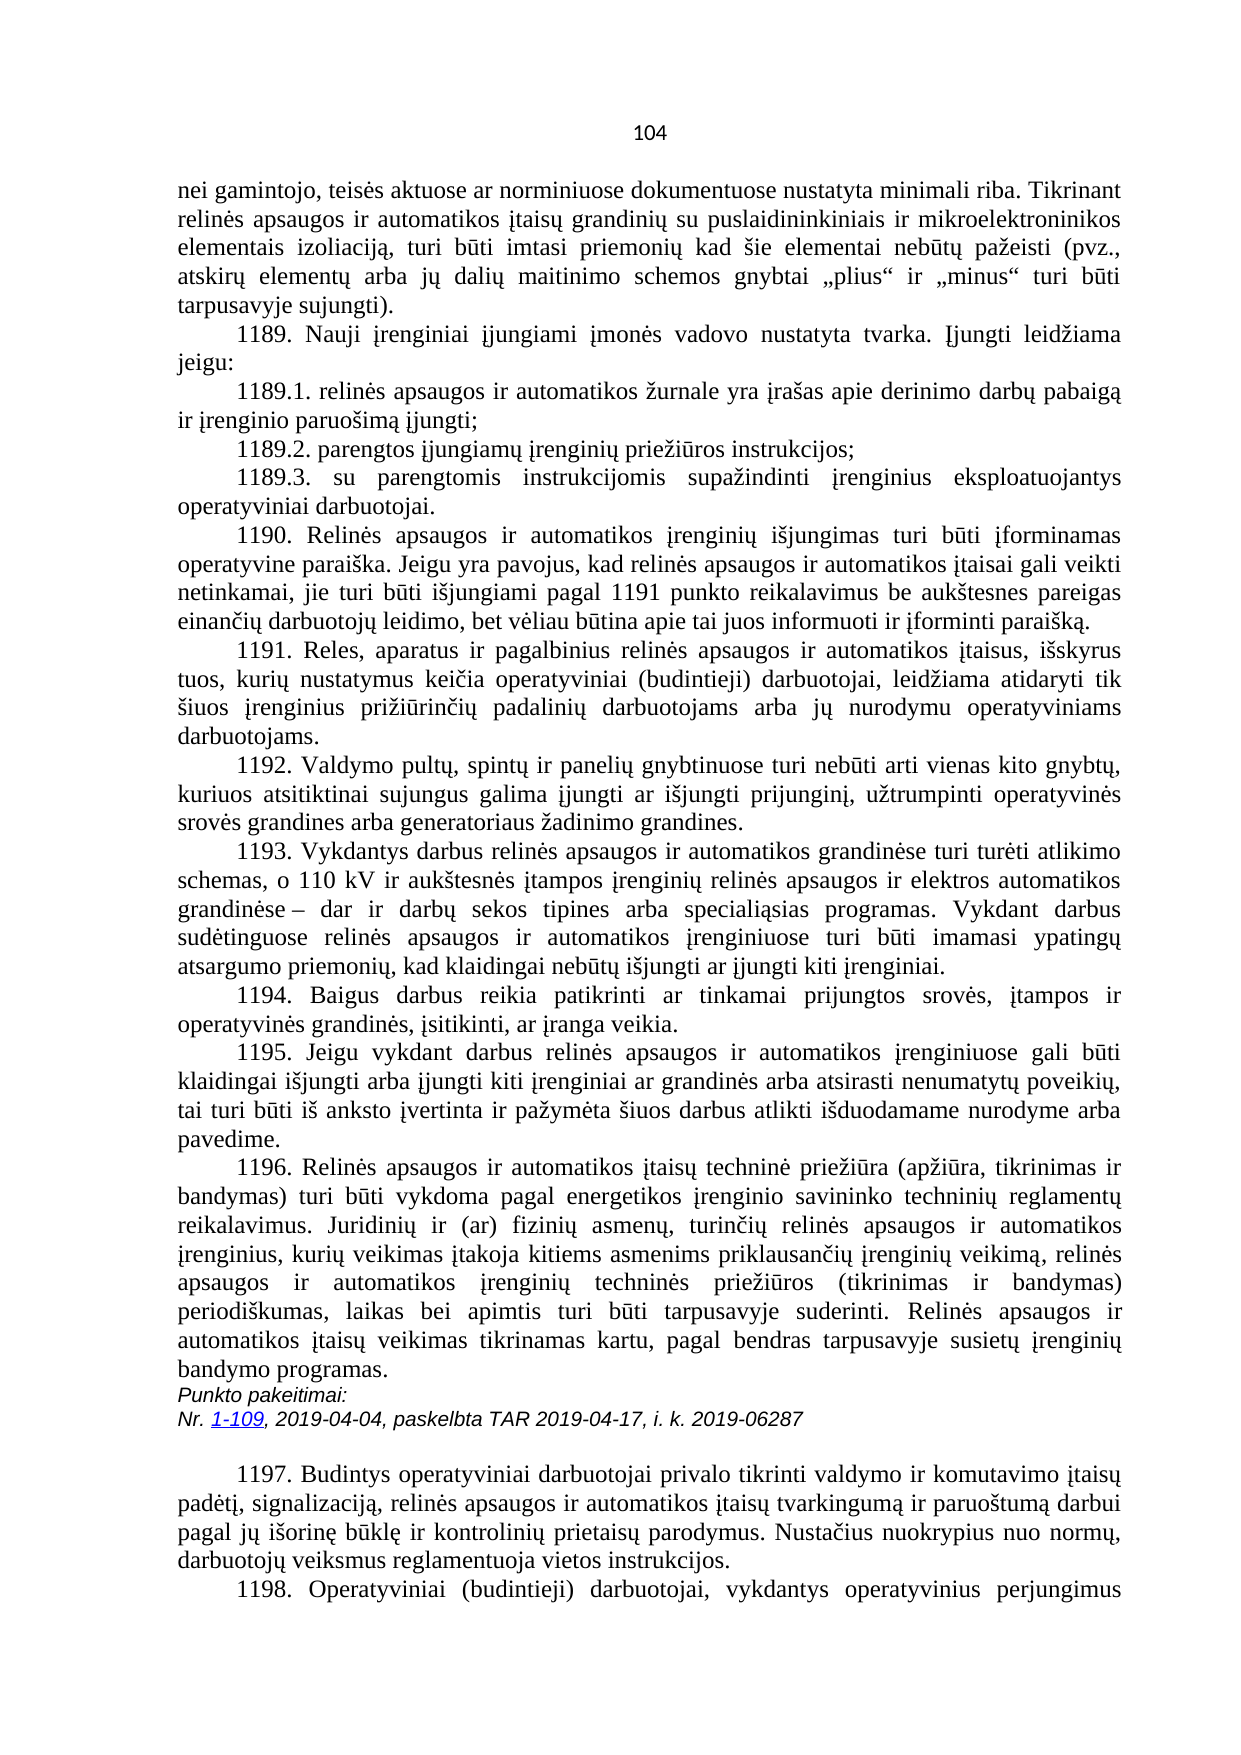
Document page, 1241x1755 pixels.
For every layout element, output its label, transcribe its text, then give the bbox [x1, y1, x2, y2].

text 1189.1. relinės apsaugos ir automatikos žurnale yra įrašas apie derinimo darbų pabaigą ir įrenginio paruošimą įjungti; [177, 376, 1122, 434]
text 1193. Vykdantys darbus relinės apsaugos ir automatikos grandinėse turi turėti atlikimo schemas, o 110 kV ir aukštesnės įtampos įrenginių relinės apsaugos ir elektros automatikos grandinėse – dar ir darbų sekos tipines arba specialiąsias programas. Vykdant darbus sudėtinguose relinės apsaugos ir automatikos įrenginiuose turi būti imamasi ypatingų atsargumo priemonių, kad klaidingai nebūtų išjungti ar įjungti kiti įrenginiai. [177, 836, 1122, 980]
text 1190. Relinės apsaugos ir automatikos įrenginių išjungimas turi būti įforminamas operatyvine paraiška. Jeigu yra pavojus, kad relinės apsaugos ir automatikos įtaisai gali veikti netinkamai, jie turi būti išjungiami pagal 1191 punkto reikalavimus be aukštesnes pareigas einančių darbuotojų leidimo, bet vėliau būtina apie tai juos informuoti ir įforminti paraišką. [177, 520, 1122, 635]
text 1194. Baigus darbus reikia patikrinti ar tinkamai prijungtos srovės, įtampos ir operatyvinės grandinės, įsitikinti, ar įranga veikia. [177, 980, 1122, 1037]
text 1189. Nauji įrenginiai įjungiami įmonės vadovo nustatyta tvarka. Įjungti leidžiama jeigu: [177, 319, 1122, 376]
text Nr. 1-109, 2019-04-04, paskelbta TAR 2019-04-17, i. k. 2019-06287 [177, 1406, 1122, 1430]
text 1189.3. su parengtomis instrukcijomis supažindinti įrenginius eksploatuojantys operatyviniai darbuotojai. [177, 462, 1122, 520]
text 1196. Relinės apsaugos ir automatikos įtaisų techninė priežiūra (apžiūra, tikrinimas ir bandymas) turi būti vykdoma pagal energetikos įrenginio savininko techninių reglamentų reikalavimus. Juridinių ir (ar) fizinių asmenų, turinčių relinės apsaugos ir automatikos įrenginius, kurių veikimas įtakoja kitiems asmenims priklausančių įrenginių veikimą, relinės apsaugos ir automatikos įrenginių techninės priežiūros (tikrinimas ir bandymas) periodiškumas, laikas bei apimtis turi būti tarpusavyje suderinti. Relinės apsaugos ir automatikos įtaisų veikimas tikrinamas kartu, pagal bendras tarpusavyje susietų įrenginių bandymo programas. [177, 1152, 1122, 1382]
text 1198. Operatyviniai (budintieji) darbuotojai, vykdantys operatyvinius perjungimus [177, 1574, 1122, 1603]
text 1191. Reles, aparatus ir pagalbinius relinės apsaugos ir automatikos įtaisus, išskyrus tuos, kurių nustatymus keičia operatyviniai (budintieji) darbuotojai, leidžiama atidaryti tik šiuos įrenginius prižiūrinčių padalinių darbuotojams arba jų nurodymu operatyviniams darbuotojams. [177, 635, 1122, 750]
text nei gamintojo, teisės aktuose ar norminiuose dokumentuose nustatyta minimali riba. Tikrinant relinės apsaugos ir automatikos įtaisų grandinių su puslaidininkiniais ir mikroelektroninikos elementais izoliaciją, turi būti imtasi priemonių kad šie elementai nebūtų pažeisti (pvz., atskirų elementų arba jų dalių maitinimo schemos gnybtai „plius“ ir „minus“ turi būti tarpusavyje sujungti). [177, 175, 1122, 319]
text 1195. Jeigu vykdant darbus relinės apsaugos ir automatikos įrenginiuose gali būti klaidingai išjungti arba įjungti kiti įrenginiai ar grandinės arba atsirasti nenumatytų poveikių, tai turi būti iš anksto įvertinta ir pažymėta šiuos darbus atlikti išduodamame nurodyme arba pavedime. [177, 1037, 1122, 1152]
text 1197. Budintys operatyviniai darbuotojai privalo tikrinti valdymo ir komutavimo įtaisų padėtį, signalizaciją, relinės apsaugos ir automatikos įtaisų tvarkingumą ir paruoštumą darbui pagal jų išorinę būklę ir kontrolinių prietaisų parodymus. Nustačius nuokrypius nuo normų, darbuotojų veiksmus reglamentuoja vietos instrukcijos. [177, 1459, 1122, 1574]
text 1192. Valdymo pultų, spintų ir panelių gnybtinuose turi nebūti arti vienas kito gnybtų, kuriuos atsitiktinai sujungus galima įjungti ar išjungti prijunginį, užtrumpinti operatyvinės srovės grandines arba generatoriaus žadinimo grandines. [177, 750, 1122, 836]
text Punkto pakeitimai: [177, 1382, 1122, 1406]
text 1189.2. parengtos įjungiamų įrenginių priežiūros instrukcijos; [177, 434, 1122, 462]
